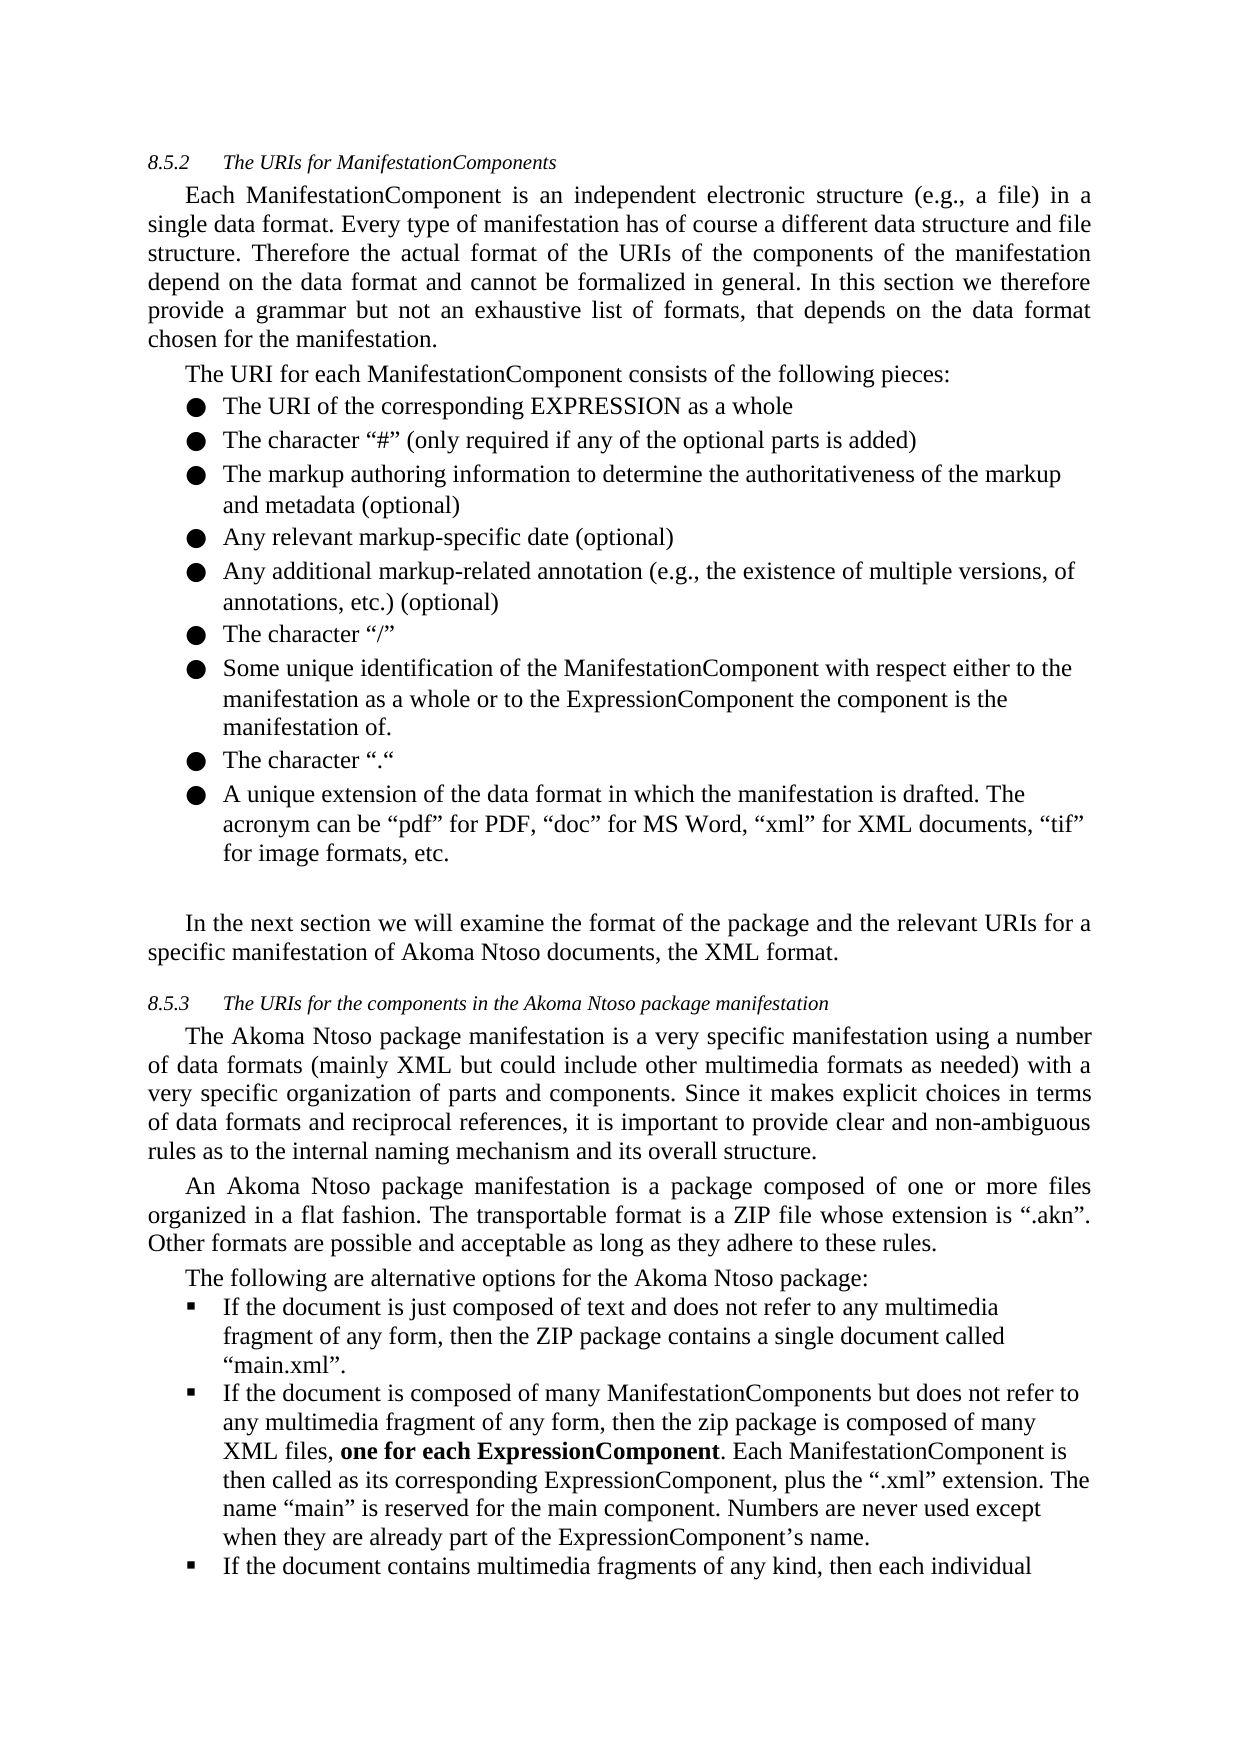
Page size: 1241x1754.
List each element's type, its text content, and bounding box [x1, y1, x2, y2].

list Any additional markup-related annotation (e.g., the existence of multiple versions, of annotations, etc.) (optional) [185, 553, 1092, 616]
text The Akoma Ntoso package manifestation is a very specific manifestation using a number of data formats (mainly XML but could include other multimedia formats as needed) with a very specific organization of parts and components. Since it makes explicit choices in terms of data formats and reciprocal references, it is important to provide clear and non-ambiguous rules as to the internal naming mechanism and its overall structure. [148, 1021, 1092, 1165]
list The character “#” (only required if any of the optional parts is added) [185, 422, 1092, 456]
list The character “.“ [185, 741, 1092, 775]
text Each ManifestationComponent is an independent electronic structure (e.g., a file) in a single data format. Every type of manifestation has of course a different data structure and file structure. Therefore the actual format of the URIs of the components of the manifestation depend on the data format and cannot be formalized in general. In this section we therefore provide a grammar but not an exhaustive list of formats, that depends on the data format chosen for the manifestation. [148, 180, 1092, 353]
list Some unique identification of the ManifestationComponent with respect either to the manifestation as a whole or to the ExpressionComponent the component is the manifestation of. [185, 650, 1092, 741]
list The markup authoring information to determine the authoritativeness of the markup and metadata (optional) [185, 456, 1092, 519]
list If the document is just composed of text and does not refer to any multimedia fragment of any form, then the ZIP package contains a single document called “main.xml”. [185, 1292, 1092, 1378]
text An Akoma Ntoso package manifestation is a package composed of one or more files organized in a flat fashion. The transportable format is a ZIP file whose extension is “.akn”. Other formats are possible and acceptable as long as they adhere to these rules. [148, 1171, 1092, 1257]
text The URI for each ManifestationComponent consists of the following pieces: [148, 359, 1092, 388]
list If the document is composed of many ManifestationComponents but does not refer to any multimedia fragment of any form, then the zip package is composed of many XML files, one for each ExpressionComponent. Each ManifestationComponent is then called as its corresponding ExpressionComponent, plus the “.xml” extension. The name “main” is reserved for the main component. Numbers are never used except when they are already part of the ExpressionComponent’s name. [185, 1378, 1092, 1551]
text The following are alternative options for the Akoma Ntoso package: [148, 1263, 1092, 1292]
list A unique extension of the data format in which the manifestation is drafted. The acronym can be “pdf” for PDF, “doc” for MS Word, “xml” for XML documents, “tif” for image formats, etc. [185, 775, 1092, 867]
list The URI of the corresponding EXPRESSION as a whole [185, 388, 1092, 422]
list Any relevant markup-specific date (optional) [185, 519, 1092, 553]
list If the document contains multimedia fragments of any kind, then each individual [185, 1551, 1092, 1580]
list The character “/” [185, 616, 1092, 650]
subtitle The URIs for the components in the Akoma Ntoso package manifestation [148, 991, 1092, 1015]
subtitle The URIs for ManifestationComponents [148, 150, 1092, 174]
text In the next section we will examine the format of the package and the relevant URIs for a specific manifestation of Akoma Ntoso documents, the XML format. [148, 908, 1092, 966]
